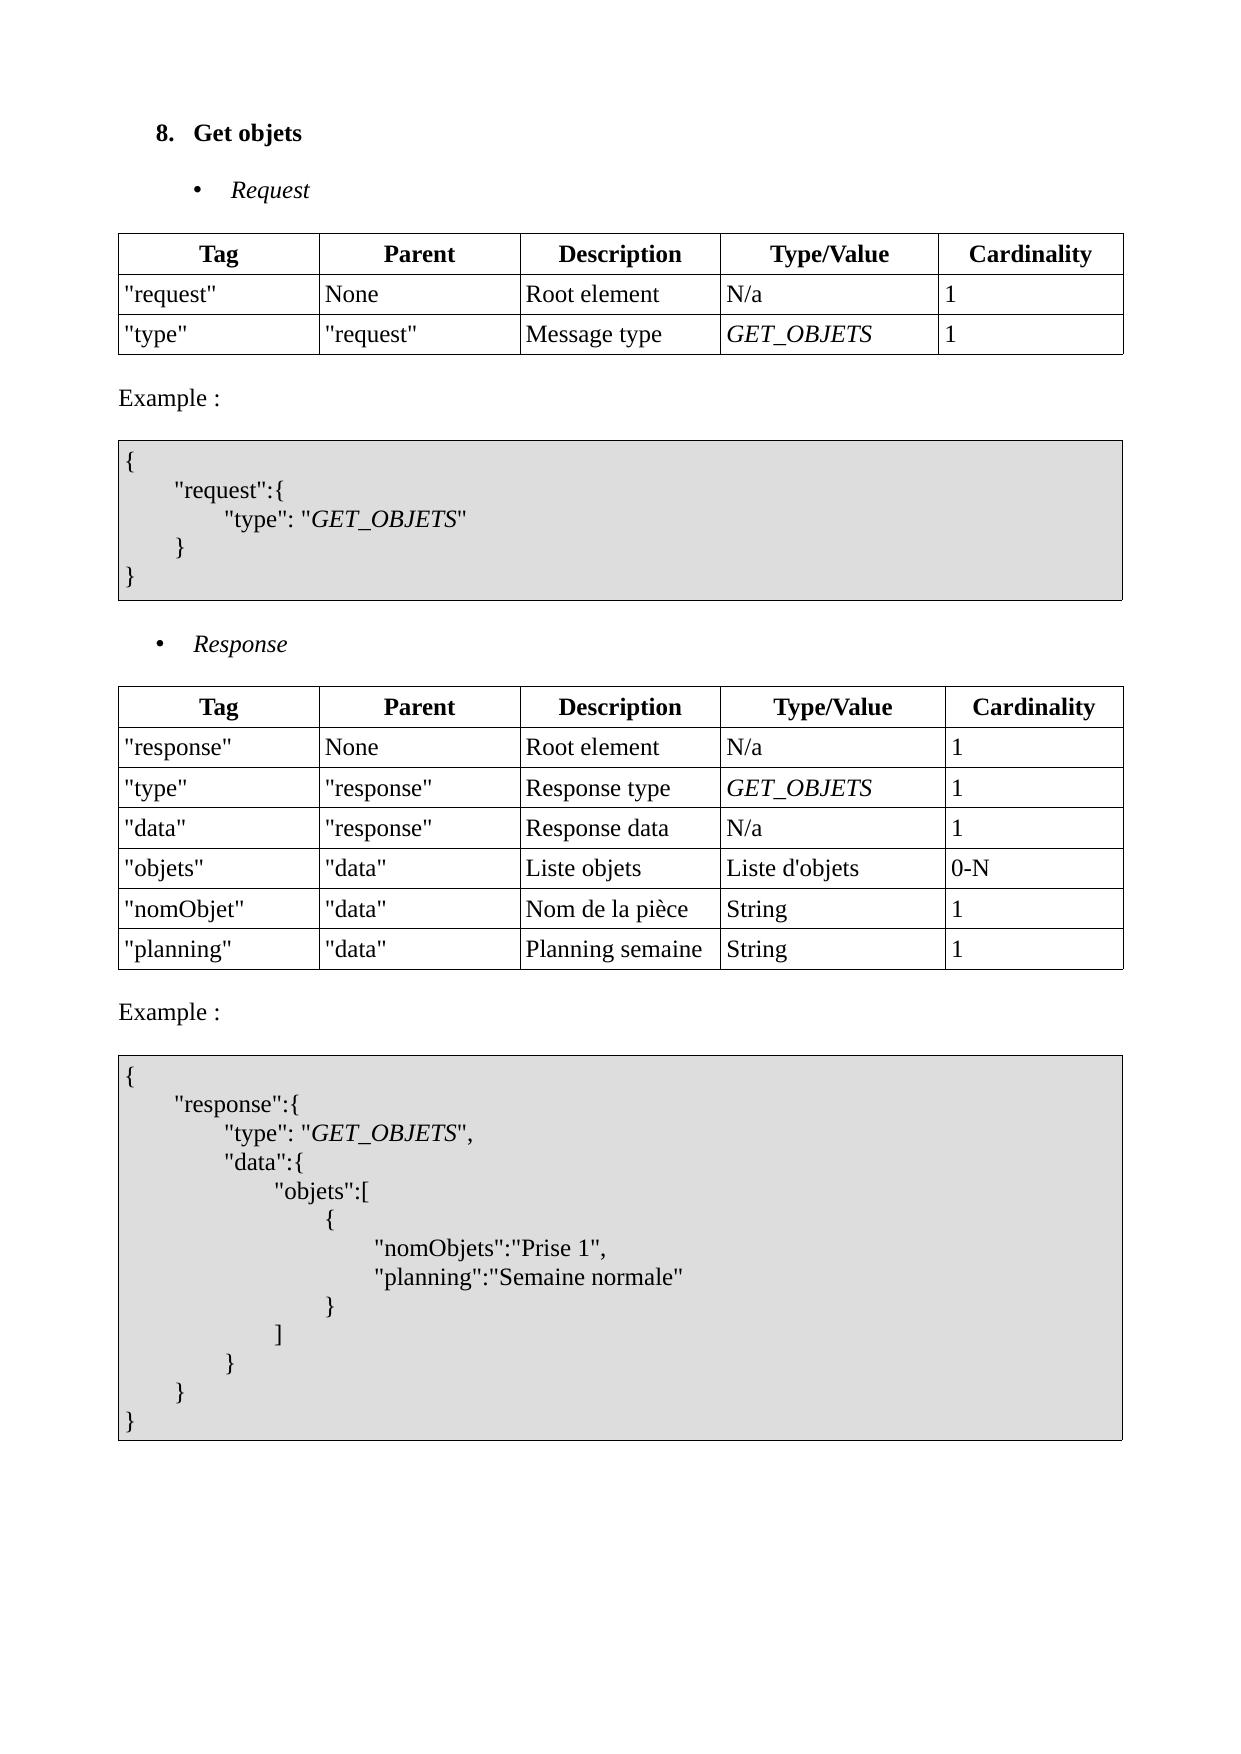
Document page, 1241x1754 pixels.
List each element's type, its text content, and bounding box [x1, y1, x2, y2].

table_cell N/a [721, 808, 945, 848]
table_cell "type" [119, 315, 319, 354]
text Example : [118, 383, 1122, 412]
text Example : [118, 997, 1122, 1026]
table_cell String [721, 929, 945, 968]
table_cell "data" [320, 929, 520, 968]
table_cell 1 [946, 728, 1123, 767]
table_cell "objets" [119, 849, 319, 888]
table_cell "request" [119, 275, 319, 314]
table_header Description [521, 687, 720, 727]
table_cell "request" [320, 315, 520, 354]
table_header Parent [320, 234, 520, 273]
table_header { "response":{ "type": "GET_OBJETS", "data":{ "objets":[ { "nomObjets":"Prise 1", "planning":"Semaine normale" } ] } } } [119, 1056, 1122, 1440]
table_cell 0-N [946, 849, 1123, 888]
table_cell GET_OBJETS [721, 315, 938, 354]
list Get objets [156, 118, 1122, 147]
list Response [156, 629, 1122, 658]
table_header Type/Value [721, 687, 945, 727]
table_header Type/Value [721, 234, 938, 273]
table_header Cardinality [939, 234, 1123, 273]
table_header Cardinality [946, 687, 1123, 727]
table_cell Nom de la pièce [521, 889, 720, 928]
table_cell "data" [119, 808, 319, 848]
table_cell String [721, 889, 945, 928]
table_cell N/a [721, 728, 945, 767]
table_cell Message type [521, 315, 720, 354]
table_cell Liste d'objets [721, 849, 945, 888]
table_cell Planning semaine [521, 929, 720, 968]
table_cell Liste objets [521, 849, 720, 888]
table_cell "planning" [119, 929, 319, 968]
table_cell Root element [521, 275, 720, 314]
table_cell Root element [521, 728, 720, 767]
table_cell "nomObjet" [119, 889, 319, 928]
table_cell 1 [939, 275, 1123, 314]
table_header Description [521, 234, 720, 273]
table_header Tag [119, 687, 319, 727]
table_cell Response type [521, 768, 720, 807]
table_cell 1 [946, 808, 1123, 848]
table_cell "response" [320, 768, 520, 807]
table_cell N/a [721, 275, 938, 314]
table_cell GET_OBJETS [721, 768, 945, 807]
table_cell 1 [946, 889, 1123, 928]
table_cell "response" [119, 728, 319, 767]
list Request [193, 176, 1122, 204]
table_header { "request":{ "type": "GET_OBJETS" } } [119, 441, 1122, 600]
table_cell "data" [320, 849, 520, 888]
table_cell "type" [119, 768, 319, 807]
table_cell 1 [939, 315, 1123, 354]
table_cell 1 [946, 768, 1123, 807]
table_cell Response data [521, 808, 720, 848]
table_header Tag [119, 234, 319, 273]
table_cell "response" [320, 808, 520, 848]
table_cell "data" [320, 889, 520, 928]
table_header Parent [320, 687, 520, 727]
table_cell 1 [946, 929, 1123, 968]
table_cell None [320, 728, 520, 767]
table_cell None [320, 275, 520, 314]
